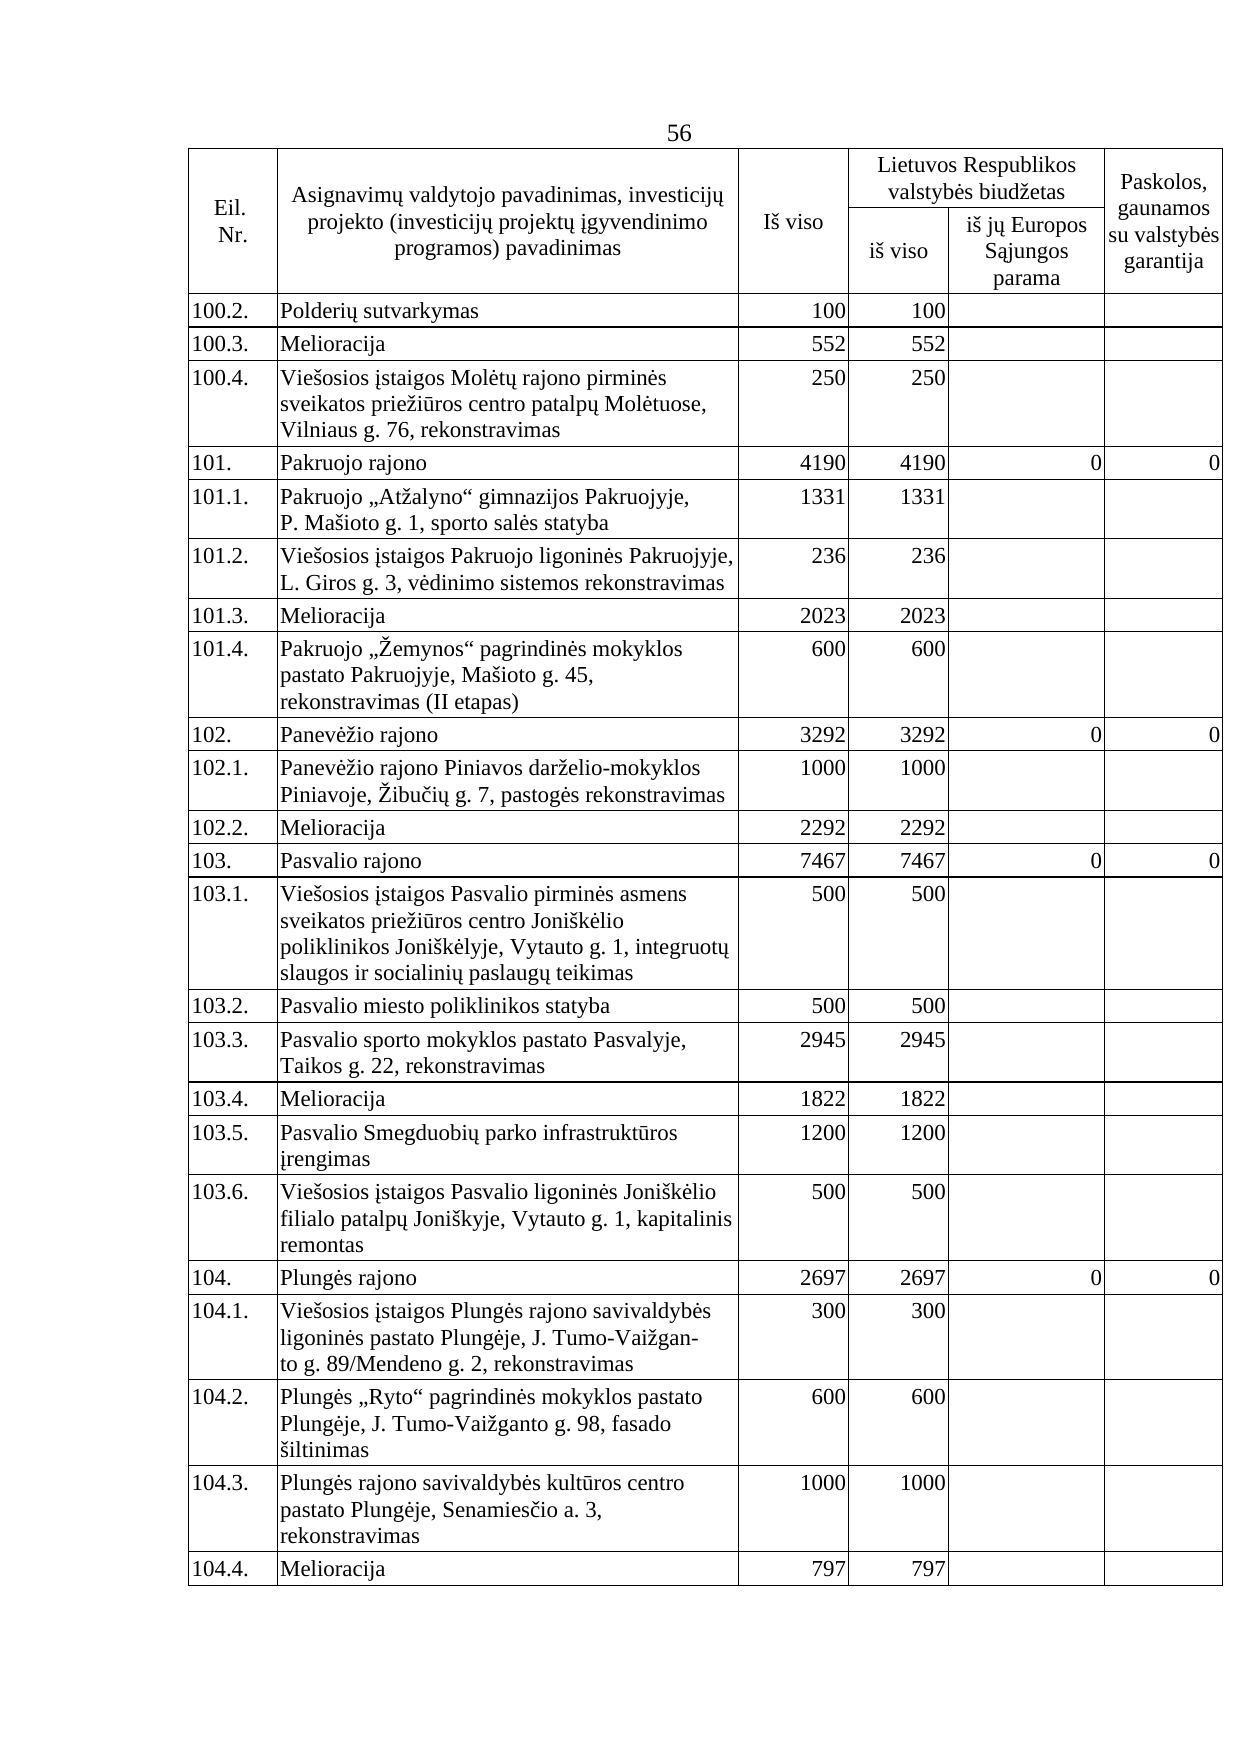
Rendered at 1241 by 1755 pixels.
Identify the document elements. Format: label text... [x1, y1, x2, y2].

table_cell 600 [739, 1380, 848, 1465]
table_header Eil. Nr. [189, 149, 277, 293]
table_cell [949, 1466, 1104, 1551]
table_cell 7467 [849, 844, 948, 876]
table_cell 7467 [739, 844, 848, 876]
table_cell 102.1. [189, 751, 277, 810]
table_cell 1000 [739, 1466, 848, 1551]
table_cell [1105, 328, 1222, 359]
table_cell 3292 [849, 718, 948, 750]
table_cell Melioracija [278, 328, 738, 359]
table_cell Viešosios įstaigos Pasvalio pirminės asmens sveikatos priežiūros centro Joniškėlio poliklinikos Joniškėlyje, Vytauto g. 1, integruotų slaugos ir socialinių paslaugų teikimas [278, 878, 738, 989]
table_cell [1105, 1295, 1222, 1379]
table_cell 103.5. [189, 1116, 277, 1174]
table_cell 300 [739, 1295, 848, 1379]
table_cell Panevėžio rajono [278, 718, 738, 750]
table_cell [1105, 1083, 1222, 1115]
table_cell Melioracija [278, 1083, 738, 1115]
table_cell 500 [849, 878, 948, 989]
table_header Asignavimų valdytojo pavadinimas, investicijų projekto (investicijų projektų įgyvendinimo programos) pavadinimas [278, 149, 738, 293]
table_cell 1200 [849, 1116, 948, 1174]
table_cell Pakruojo rajono [278, 447, 738, 479]
table_cell [949, 878, 1104, 989]
table_cell Plungės „Ryto“ pagrindinės mokyklos pastato Plungėje, J. Tumo-Vaižganto g. 98, fasado šiltinimas [278, 1380, 738, 1465]
table_cell 0 [1105, 1261, 1222, 1293]
table_cell 103.6. [189, 1175, 277, 1260]
table_cell 500 [739, 878, 848, 989]
table_cell [949, 294, 1104, 326]
table_cell 0 [1105, 447, 1222, 479]
table_cell [949, 599, 1104, 631]
table_cell 797 [849, 1552, 948, 1584]
table_cell 100.4. [189, 361, 277, 446]
table_cell 4190 [739, 447, 848, 479]
table_cell 0 [1105, 718, 1222, 750]
table_cell [949, 328, 1104, 359]
table_cell Pasvalio rajono [278, 844, 738, 876]
table_cell 500 [739, 990, 848, 1022]
table_cell 236 [849, 539, 948, 598]
table_cell 0 [949, 447, 1104, 479]
table_cell Melioracija [278, 1552, 738, 1584]
table_cell [949, 1116, 1104, 1174]
table_cell 0 [949, 718, 1104, 750]
table_cell 100.3. [189, 328, 277, 359]
table_cell 1000 [849, 751, 948, 810]
table_cell 104.3. [189, 1466, 277, 1551]
table_cell 2945 [739, 1023, 848, 1081]
table_cell 101.1. [189, 480, 277, 538]
table_cell 104.1. [189, 1295, 277, 1379]
table_cell 101.3. [189, 599, 277, 631]
table_cell [949, 1023, 1104, 1081]
table_cell 600 [849, 1380, 948, 1465]
table_cell Panevėžio rajono Piniavos darželio-mokyklos Piniavoje, Žibučių g. 7, pastogės rekonstravimas [278, 751, 738, 810]
table_cell 1331 [739, 480, 848, 538]
table_cell 552 [849, 328, 948, 359]
table_cell [1105, 539, 1222, 598]
table_cell 600 [739, 632, 848, 717]
table_cell 2292 [739, 811, 848, 843]
table_cell 2697 [739, 1261, 848, 1293]
table_cell 500 [849, 1175, 948, 1260]
table_cell [1105, 480, 1222, 538]
table_cell 300 [849, 1295, 948, 1379]
table_cell 3292 [739, 718, 848, 750]
table_cell 0 [1105, 844, 1222, 876]
table_cell 236 [739, 539, 848, 598]
table_cell Pakruojo „Žemynos“ pagrindinės mokyklos pastato Pakruojyje, Mašioto g. 45, rekonstravimas (II etapas) [278, 632, 738, 717]
table_cell 500 [849, 990, 948, 1022]
table_cell [1105, 361, 1222, 446]
table_cell [1105, 990, 1222, 1022]
table_cell 103. [189, 844, 277, 876]
table_cell 101. [189, 447, 277, 479]
table_cell Viešosios įstaigos Pakruojo ligoninės Pakruojyje, L. Giros g. 3, vėdinimo sistemos rekonstravimas [278, 539, 738, 598]
table_cell Plungės rajono savivaldybės kultūros centro pastato Plungėje, Senamiesčio a. 3, rekonstravimas [278, 1466, 738, 1551]
table_cell 101.4. [189, 632, 277, 717]
table_cell [949, 480, 1104, 538]
table_cell Viešosios įstaigos Plungės rajono savivaldybės ligoninės pastato Plungėje, J. Tumo-Vaižgan- to g. 89/Mendeno g. 2, rekonstravimas [278, 1295, 738, 1379]
table_cell 1822 [849, 1083, 948, 1115]
table_cell Plungės rajono [278, 1261, 738, 1293]
table_cell 104.2. [189, 1380, 277, 1465]
table_cell [949, 1380, 1104, 1465]
table_cell [949, 1295, 1104, 1379]
table_cell [949, 1083, 1104, 1115]
table_cell 250 [849, 361, 948, 446]
table_cell 2292 [849, 811, 948, 843]
table_cell Pasvalio miesto poliklinikos statyba [278, 990, 738, 1022]
table_cell Polderių sutvarkymas [278, 294, 738, 326]
table_cell 1331 [849, 480, 948, 538]
table_cell [1105, 294, 1222, 326]
table_header Iš viso [739, 149, 848, 293]
table_cell [1105, 1552, 1222, 1584]
table_cell Melioracija [278, 599, 738, 631]
table_cell 103.1. [189, 878, 277, 989]
table_cell 100 [849, 294, 948, 326]
table_cell [1105, 751, 1222, 810]
table_cell [949, 632, 1104, 717]
table_cell 104. [189, 1261, 277, 1293]
table_cell [1105, 811, 1222, 843]
table_cell [949, 990, 1104, 1022]
table_cell 600 [849, 632, 948, 717]
table_cell 103.2. [189, 990, 277, 1022]
table_cell 1200 [739, 1116, 848, 1174]
table_cell 101.2. [189, 539, 277, 598]
table_cell [1105, 599, 1222, 631]
table_cell 102. [189, 718, 277, 750]
table_cell 2023 [739, 599, 848, 631]
table_cell 103.3. [189, 1023, 277, 1081]
table_cell iš jų Europos Sąjungos parama [949, 208, 1104, 293]
table_header Paskolos, gaunamos su valstybės garantija [1105, 149, 1222, 293]
table_cell [949, 1552, 1104, 1584]
table_cell [1105, 878, 1222, 989]
table_cell [949, 539, 1104, 598]
table_cell 2023 [849, 599, 948, 631]
table_cell 0 [949, 1261, 1104, 1293]
table_cell 797 [739, 1552, 848, 1584]
table_cell 2945 [849, 1023, 948, 1081]
table_cell 500 [739, 1175, 848, 1260]
table_cell [1105, 632, 1222, 717]
table_cell 2697 [849, 1261, 948, 1293]
table_cell 104.4. [189, 1552, 277, 1584]
table_cell [949, 361, 1104, 446]
table_cell [1105, 1116, 1222, 1174]
table_cell 103.4. [189, 1083, 277, 1115]
table_cell Pasvalio Smegduobių parko infrastruktūros įrengimas [278, 1116, 738, 1174]
table_cell Pakruojo „Atžalyno“ gimnazijos Pakruojyje, P. Mašioto g. 1, sporto salės statyba [278, 480, 738, 538]
table_cell [1105, 1175, 1222, 1260]
table_cell [949, 1175, 1104, 1260]
table_cell Melioracija [278, 811, 738, 843]
table_cell 552 [739, 328, 848, 359]
table_cell 1000 [849, 1466, 948, 1551]
table_cell 100 [739, 294, 848, 326]
table_cell 100.2. [189, 294, 277, 326]
table_cell Pasvalio sporto mokyklos pastato Pasvalyje, Taikos g. 22, rekonstravimas [278, 1023, 738, 1081]
table_cell iš viso [849, 208, 948, 293]
table_cell Viešosios įstaigos Pasvalio ligoninės Joniškėlio filialo patalpų Joniškyje, Vytauto g. 1, kapitalinis remontas [278, 1175, 738, 1260]
table_cell [949, 751, 1104, 810]
table_cell 1822 [739, 1083, 848, 1115]
table_cell [1105, 1466, 1222, 1551]
table_cell 250 [739, 361, 848, 446]
table_cell 4190 [849, 447, 948, 479]
table_cell Viešosios įstaigos Molėtų rajono pirminės sveikatos priežiūros centro patalpų Molėtuose, Vilniaus g. 76, rekonstravimas [278, 361, 738, 446]
table_cell 1000 [739, 751, 848, 810]
table_header Lietuvos Respublikos valstybės biudžetas [849, 149, 1104, 207]
table_cell 102.2. [189, 811, 277, 843]
table_cell [1105, 1380, 1222, 1465]
table_cell [949, 811, 1104, 843]
table_cell 0 [949, 844, 1104, 876]
table_cell [1105, 1023, 1222, 1081]
